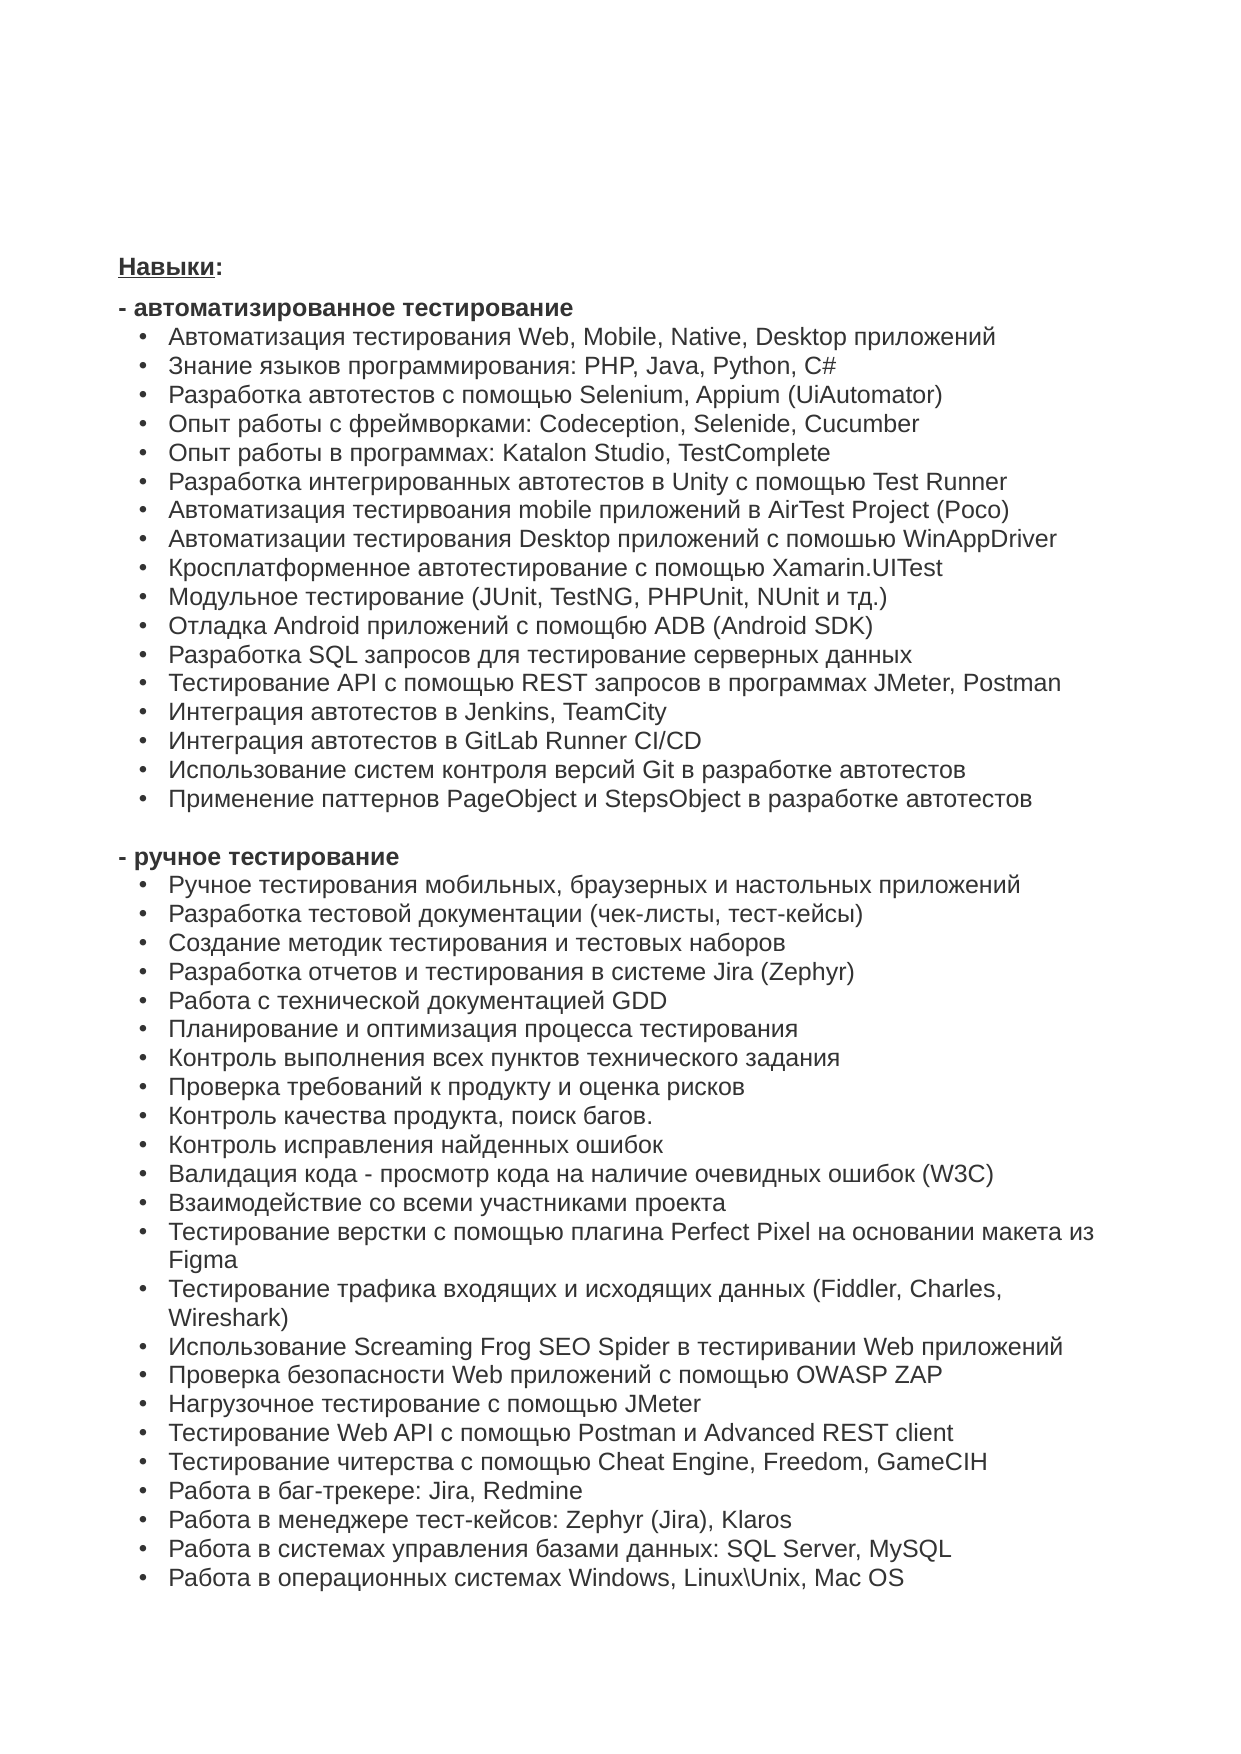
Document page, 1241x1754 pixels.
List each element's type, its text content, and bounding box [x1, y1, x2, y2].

list Модульное тестирование (JUnit, TestNG, PHPUnit, NUnit и тд.) [139, 582, 1122, 611]
list Контроль исправления найденных ошибок [139, 1130, 1122, 1159]
list Проверка безопасности Web приложений с помощью OWASP ZAP [139, 1361, 1122, 1389]
list Интеграция автотестов в Jenkins, TeamCity [139, 697, 1122, 726]
subtitle Навыки: [118, 252, 1122, 281]
list Тестирование Web API с помощью Postman и Advanced REST client [139, 1418, 1122, 1447]
list Знание языков программирования: PHP, Java, Python, C# [139, 351, 1122, 380]
list Разработка автотестов с помощью Selenium, Appium (UiAutomator) [139, 380, 1122, 409]
list Автоматизация тестирования Web, Mobile, Native, Desktop приложений [139, 322, 1122, 351]
list Опыт работы с фреймворками: Codeception, Selenide, Cucumber [139, 409, 1122, 438]
list Работа в системах управления базами данных: SQL Server, MySQL [139, 1534, 1122, 1562]
list Тестирование трафика входящих и исходящих данных (Fiddler, Charles, Wireshark) [139, 1274, 1122, 1332]
list Интеграция автотестов в GitLab Runner CI/CD [139, 726, 1122, 755]
list Планирование и оптимизация процесса тестирования [139, 1014, 1122, 1043]
list Тестирование API с помощью REST запросов в программах JMeter, Postman [139, 668, 1122, 697]
subtitle - автоматизированное тестирование [118, 293, 1122, 322]
list Тестирование верстки с помощью плагина Perfect Pixel на основании макета из Figma [139, 1216, 1122, 1274]
list Автоматизация тестирвоания mobile приложений в AirTest Project (Poco) [139, 495, 1122, 524]
list Работа в баг-трекере: Jira, Redmine [139, 1476, 1122, 1505]
subtitle - ручное тестирование [118, 841, 1122, 870]
list Опыт работы в программах: Katalon Studio, TestComplete [139, 438, 1122, 466]
list Разработка тестовой документации (чек-листы, тест-кейсы) [139, 899, 1122, 928]
list Использование систем контроля версий Git в разработке автотестов [139, 755, 1122, 784]
list Использование Screaming Frog SEO Spider в тестиривании Web приложений [139, 1332, 1122, 1361]
list Тестирование читерства с помощью Cheat Engine, Freedom, GameCIH [139, 1447, 1122, 1476]
list Разработка SQL запросов для тестирование серверных данных [139, 639, 1122, 668]
list Работа в менеджере тест-кейсов: Zephyr (Jira), Klaros [139, 1505, 1122, 1534]
list Контроль качества продукта, поиск багов. [139, 1101, 1122, 1130]
list Автоматизации тестирования Desktop приложений с помошью WinAppDriver [139, 524, 1122, 553]
list Валидация кода - просмотр кода на наличие очевидных ошибок (W3C) [139, 1159, 1122, 1188]
list Разработка интегрированных автотестов в Unity с помощью Test Runner [139, 466, 1122, 495]
list Отладка Android приложений с помощбю ADB (Android SDK) [139, 611, 1122, 639]
list Контроль выполнения всех пунктов технического задания [139, 1043, 1122, 1072]
list Проверка требований к продукту и оценка рисков [139, 1072, 1122, 1101]
list Создание методик тестирования и тестовых наборов [139, 928, 1122, 957]
list Взаимодействие со всеми участниками проекта [139, 1188, 1122, 1216]
list Кросплатформенное автотестирование с помощью Xamarin.UITest [139, 553, 1122, 582]
list Работа в операционных системах Windows, Linux\Unix, Mac OS [139, 1562, 1122, 1591]
list Разработка отчетов и тестирования в системе Jira (Zephyr) [139, 957, 1122, 986]
list Работа с технической документацией GDD [139, 986, 1122, 1014]
list Ручное тестирования мобильных, браузерных и настольных приложений [139, 870, 1122, 899]
list Применение паттернов PageObject и StepsObject в разработке автотестов [139, 784, 1122, 813]
list Нагрузочное тестирование с помощью JMeter [139, 1389, 1122, 1418]
